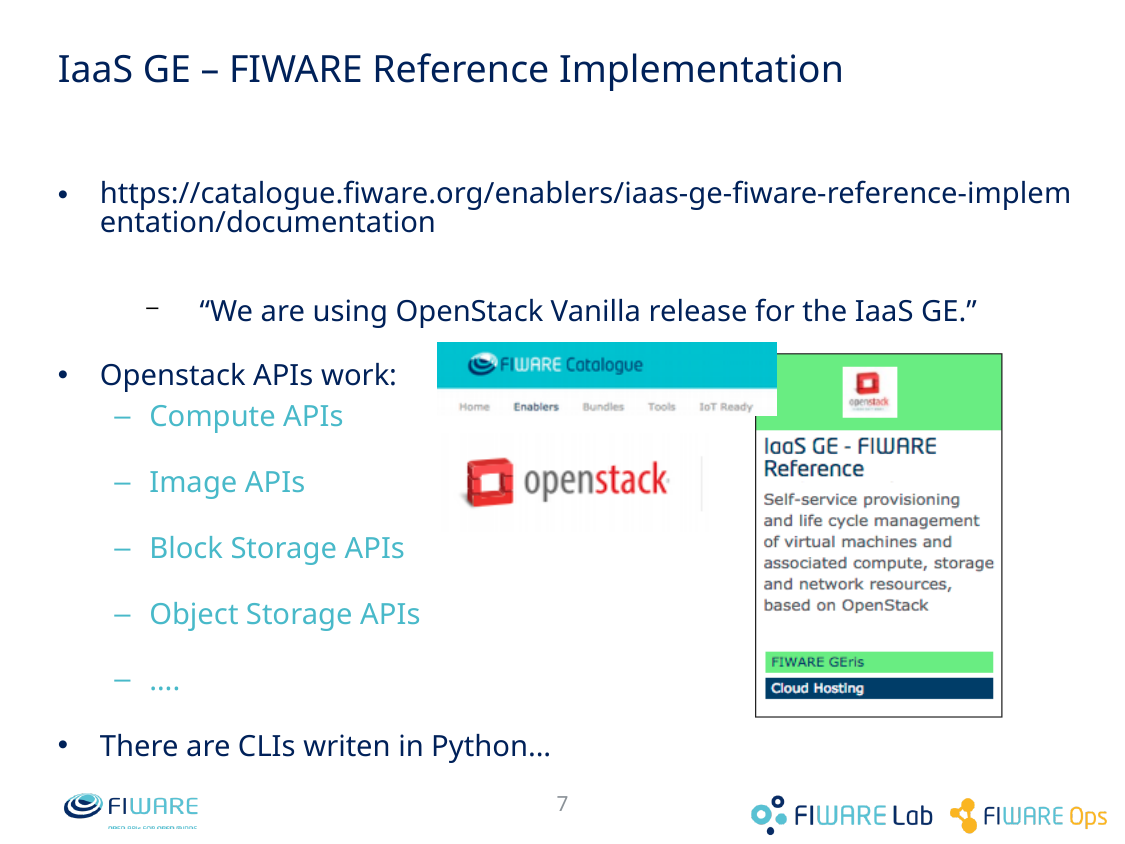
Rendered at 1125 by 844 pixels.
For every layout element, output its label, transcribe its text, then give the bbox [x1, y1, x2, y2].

picture [945, 793, 1113, 840]
title IaaS GE – FIWARE Reference Implementation [42, 35, 1021, 99]
picture [441, 433, 709, 532]
picture [437, 342, 1004, 719]
picture [739, 782, 939, 843]
list https://catalogue.fiware.org/enablers/iaas-ge-fiware-reference-implementation/documentation “We are using OpenStack Vanilla release for the IaaS GE.” Openstack APIs work: Compute APIs Image APIs Block Storage APIs Object Storage APIs …. There are CLIs writen in Python... [42, 167, 1090, 774]
slide_number [498, 782, 626, 827]
picture [60, 789, 203, 829]
